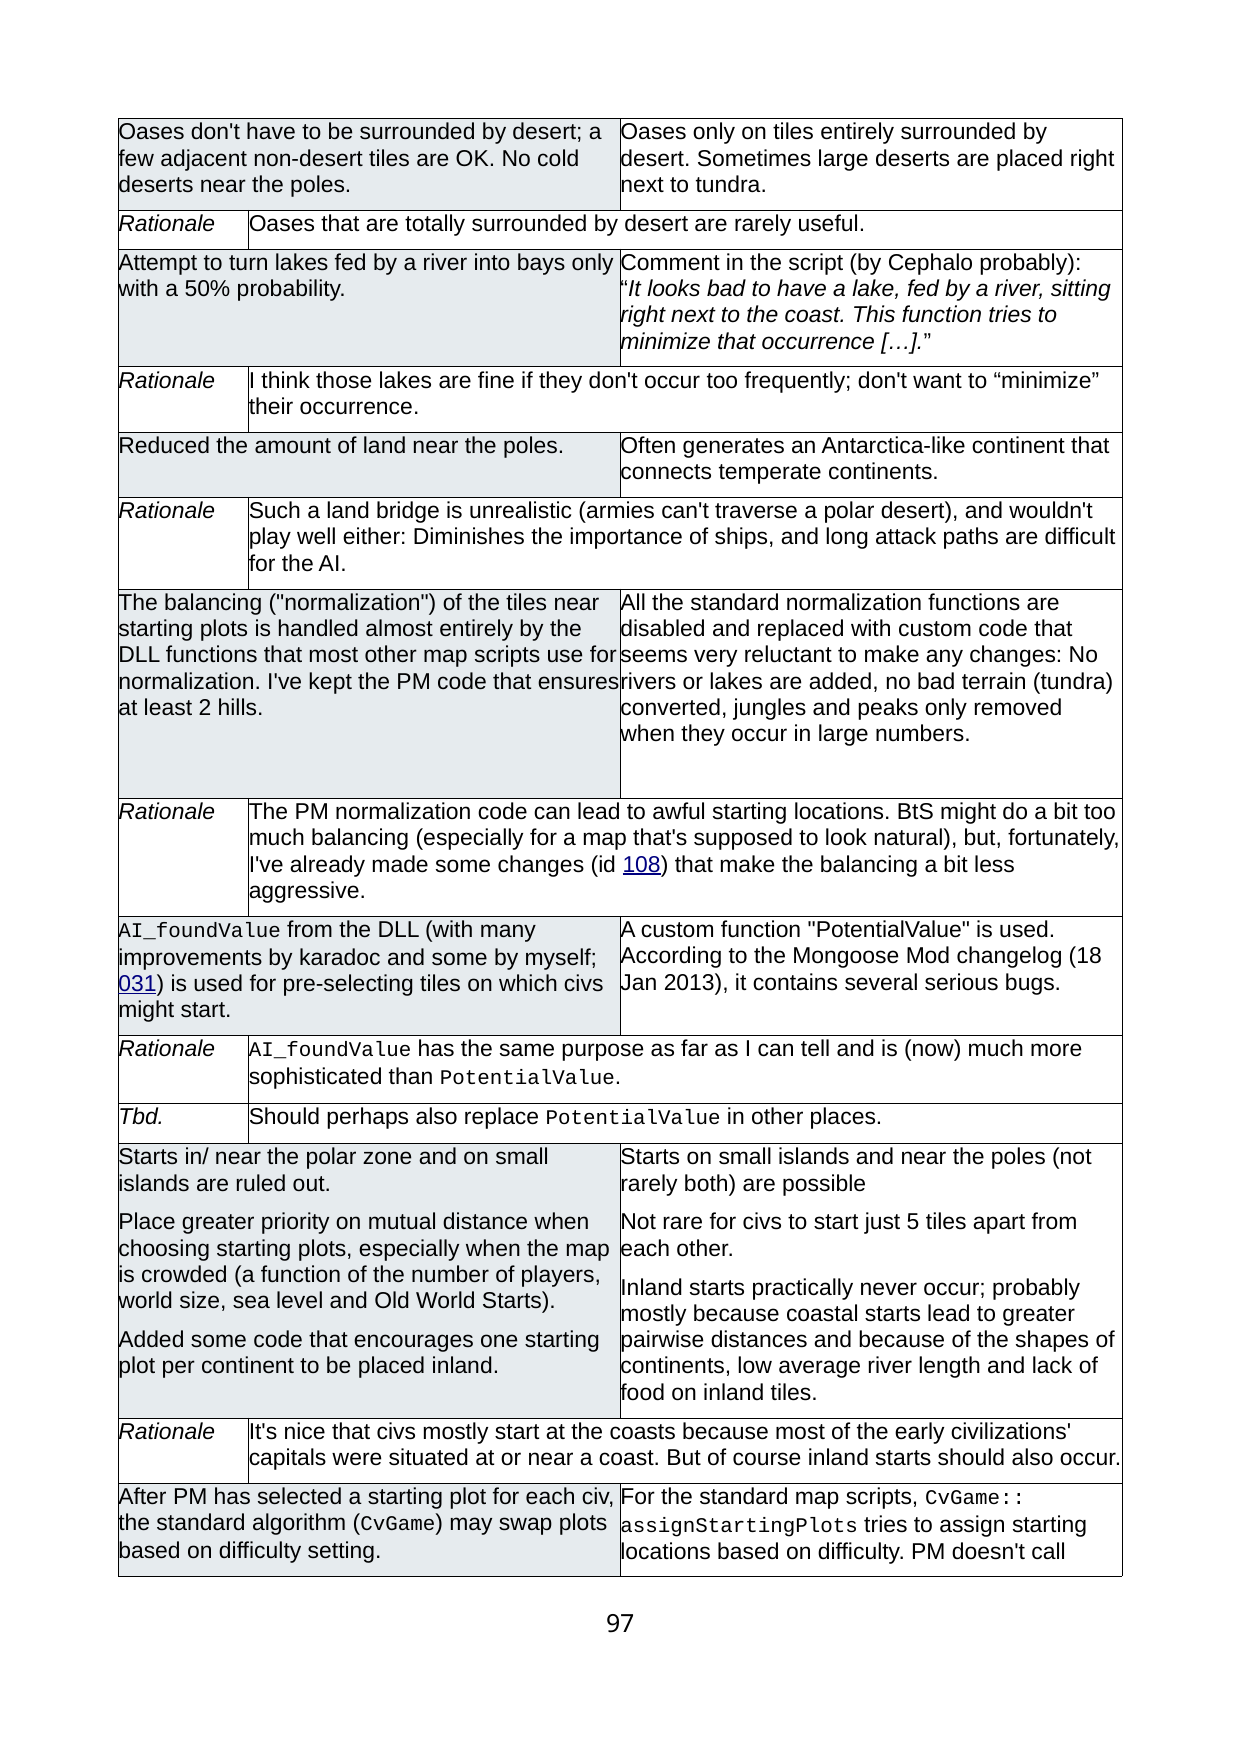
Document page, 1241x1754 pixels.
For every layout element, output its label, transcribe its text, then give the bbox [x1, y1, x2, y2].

table_cell After PM has selected a starting plot for each civ, the standard algorithm (CvGame) may swap plots based on difficulty setting. [119, 1484, 620, 1576]
table_cell Oases don't have to be surrounded by desert; a few adjacent non-desert tiles are OK. No cold deserts near the poles. [119, 119, 620, 210]
table_cell For the standard map scripts, CvGame:: assignStartingPlots tries to assign starting locations based on difficulty. PM doesn't call [621, 1484, 1122, 1576]
table_cell Rationale [119, 211, 248, 248]
table_cell The balancing ("normalization") of the tiles near starting plots is handled almost entirely by the DLL functions that most other map scripts use for normalization. I've kept the PM code that ensures at least 2 hills. [119, 590, 620, 798]
table_cell Attempt to turn lakes fed by a river into bays only with a 50% probability. [119, 250, 620, 366]
table_cell Such a land bridge is unrealistic (armies can't traverse a polar desert), and wouldn't play well either: Diminishes the importance of ships, and long attack paths are difficult for the AI. [249, 498, 1122, 588]
table_cell Comment in the script (by Cephalo probably): “It looks bad to have a lake, fed by a river, sitting right next to the coast. This function tries to minimize that occurrence […].” [621, 250, 1122, 366]
table_cell Starts in/ near the polar zone and on small islands are ruled out. Place greater priority on mutual distance when choosing starting plots, especially when the map is crowded (a function of the number of players, world size, sea level and Old World Starts). Added some code that encourages one starting plot per continent to be placed inland. [119, 1144, 620, 1418]
table_cell Tbd. [119, 1104, 248, 1143]
table_cell Rationale [119, 1419, 248, 1483]
table_cell Often generates an Antarctica-like continent that connects temperate continents. [621, 433, 1122, 497]
table_cell Reduced the amount of land near the poles. [119, 433, 620, 497]
table_cell Oases only on tiles entirely surrounded by desert. Sometimes large deserts are placed right next to tundra. [621, 119, 1122, 210]
table_cell Rationale [119, 799, 248, 916]
table_cell Starts on small islands and near the poles (not rarely both) are possible Not rare for civs to start just 5 tiles apart from each other. Inland starts practically never occur; probably mostly because coastal starts lead to greater pairwise distances and because of the shapes of continents, low average river length and lack of food on inland tiles. [621, 1144, 1122, 1418]
table_cell Rationale [119, 367, 248, 432]
table_cell It's nice that civs mostly start at the coasts because most of the early civilizations' capitals were situated at or near a coast. But of course inland starts should also occur. [249, 1419, 1122, 1483]
table_cell The PM normalization code can lead to awful starting locations. BtS might do a bit too much balancing (especially for a map that's supposed to look natural), but, fortunately, I've already made some changes (id 108) that make the balancing a bit less aggressive. [249, 799, 1122, 916]
table_cell All the standard normalization functions are disabled and replaced with custom code that seems very reluctant to make any changes: No rivers or lakes are added, no bad terrain (tundra) converted, jungles and peaks only removed when they occur in large numbers. [621, 590, 1122, 798]
table_cell Rationale [119, 1036, 248, 1103]
table_cell Oases that are totally surrounded by desert are rarely useful. [249, 211, 1122, 248]
table_cell AI_foundValue has the same purpose as far as I can tell and is (now) much more sophisticated than PotentialValue. [249, 1036, 1122, 1103]
table_cell I think those lakes are fine if they don't occur too frequently; don't want to “minimize” their occurrence. [249, 367, 1122, 432]
table_cell AI_foundValue from the DLL (with many improvements by karadoc and some by myself; 031) is used for pre-selecting tiles on which civs might start. [119, 917, 620, 1035]
table_cell A custom function "PotentialValue" is used. According to the Mongoose Mod changelog (18 Jan 2013), it contains several serious bugs. [621, 917, 1122, 1035]
table_cell Should perhaps also replace PotentialValue in other places. [249, 1104, 1122, 1143]
table_cell Rationale [119, 498, 248, 588]
